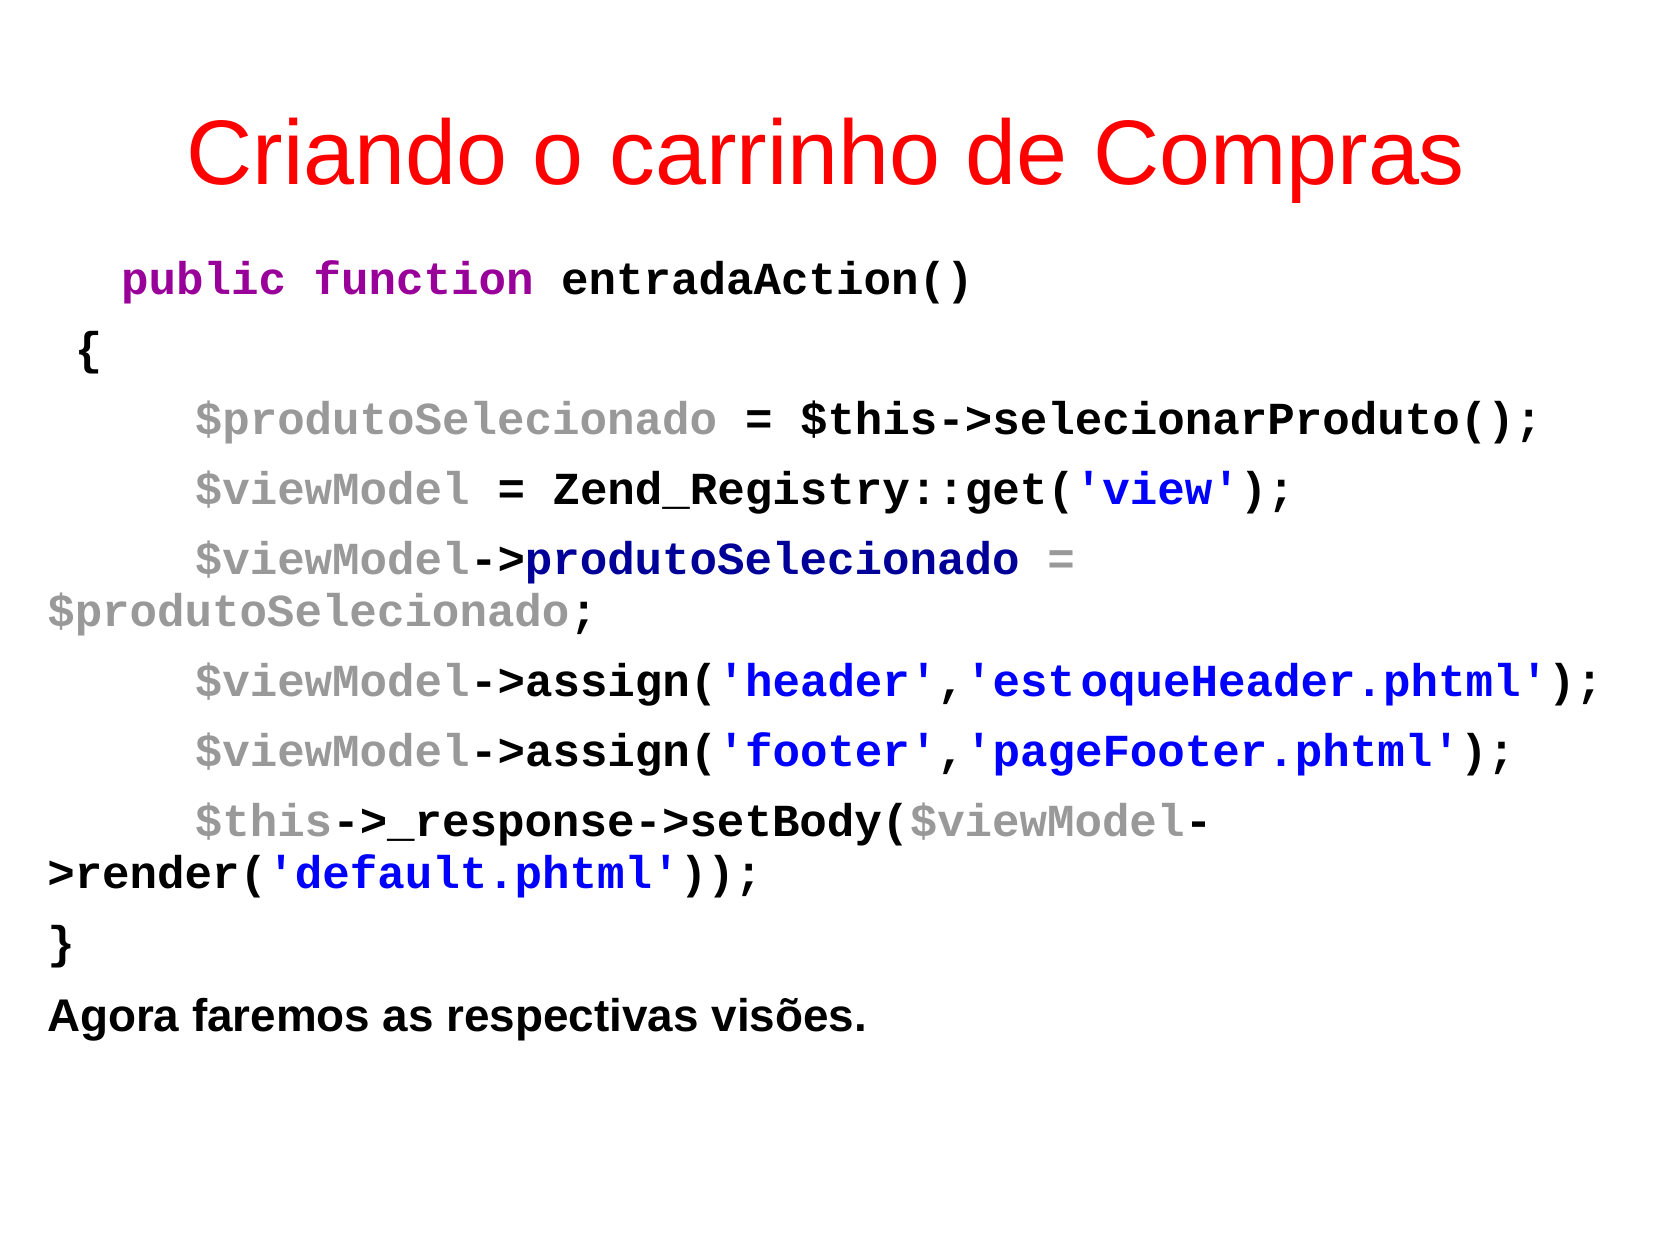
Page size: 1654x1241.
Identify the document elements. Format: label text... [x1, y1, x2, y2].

list public function entradaAction() { $produtoSelecionado = $this->selecionarProduto(); $viewModel = Zend_Registry::get('view'); $viewModel->produtoSelecionado = $produtoSelecionado; $viewModel->assign('header','est oqueHeader.phtml'); $viewModel->assign('footer','pageFooter.phtml'); $this->_response->setBody($viewModel->render('default.phtml')); } Agora faremos as respectivas visões. [47, 256, 1607, 1229]
title Criando o carrinho de Compras [82, 49, 1571, 256]
